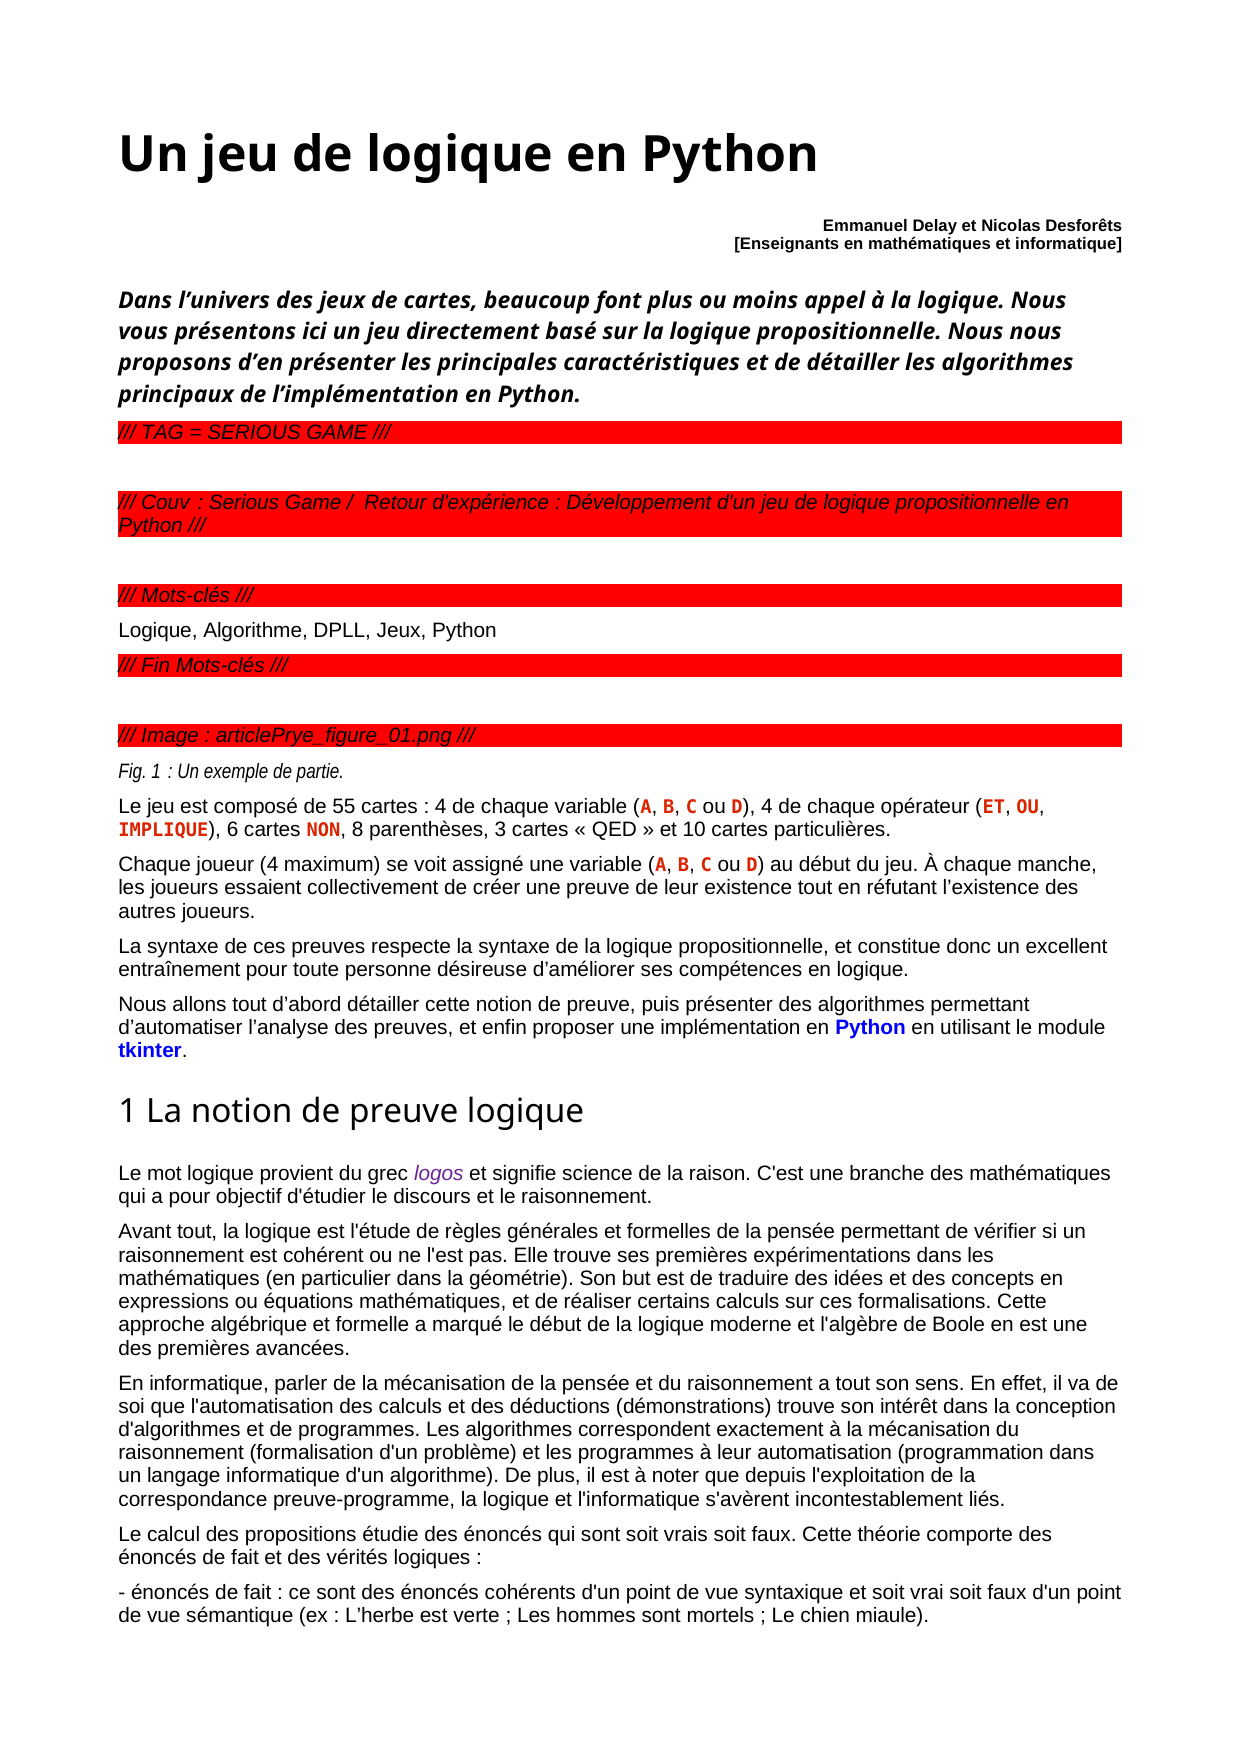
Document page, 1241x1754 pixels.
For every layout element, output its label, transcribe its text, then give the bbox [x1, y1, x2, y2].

text Le mot logique provient du grec logos et signifie science de la raison. C'est une branche des mathématiques qui a pour objectif d'étudier le discours et le raisonnement. [118, 1162, 1122, 1208]
text La syntaxe de ces preuves respecte la syntaxe de la logique propositionnelle, et constitue donc un excellent entraînement pour toute personne désireuse d’améliorer ses compétences en logique. [118, 934, 1122, 981]
subtitle Un jeu de logique en Python [118, 118, 1122, 186]
text Le jeu est composé de 55 cartes : 4 de chaque variable (A, B, C ou D), 4 de chaque opérateur (ET, OU, IMPLIQUE), 6 cartes NON, 8 parenthèses, 3 cartes « QED » et 10 cartes particulières. [118, 794, 1122, 841]
text [Enseignants en mathématiques et informatique] [118, 234, 1122, 253]
text En informatique, parler de la mécanisation de la pensée et du raisonnement a tout son sens. En effet, il va de soi que l'automatisation des calculs et des déductions (démonstrations) trouve son intérêt dans la conception d'algorithmes et de programmes. Les algorithmes correspondent exactement à la mécanisation du raisonnement (formalisation d'un problème) et les programmes à leur automatisation (programmation dans un langage informatique d'un algorithme). De plus, il est à noter que depuis l'exploitation de la correspondance preuve-programme, la logique et l'informatique s'avèrent incontestablement liés. [118, 1371, 1122, 1511]
text Le calcul des propositions étudie des énoncés qui sont soit vrais soit faux. Cette théorie comporte des énoncés de fait et des vérités logiques : [118, 1522, 1122, 1569]
text /// Image : articlePrye_figure_01.png /// [118, 724, 1122, 747]
text /// Mots-clés /// [118, 584, 1122, 607]
text /// TAG = SERIOUS GAME /// [118, 421, 1122, 444]
text Nous allons tout d’abord détailler cette notion de preuve, puis présenter des algorithmes permettant d’automatiser l’analyse des preuves, et enfin proposer une implémentation en Python en utilisant le module tkinter. [118, 992, 1122, 1062]
text Emmanuel Delay et Nicolas Desforêts [118, 216, 1122, 234]
text Chaque joueur (4 maximum) se voit assigné une variable (A, B, C ou D) au début du jeu. À chaque manche, les joueurs essaient collectivement de créer une preuve de leur existence tout en réfutant l’existence des autres joueurs. [118, 853, 1122, 922]
text Fig. 1 : Un exemple de partie. [118, 759, 1122, 783]
text Dans l’univers des jeux de cartes, beaucoup font plus ou moins appel à la logique. Nous vous présentons ici un jeu directement basé sur la logique propositionnelle. Nous nous proposons d’en présenter les principales caractéristiques et de détailler les algorithmes principaux de l’implémentation en Python. [118, 284, 1122, 409]
text Avant tout, la logique est l'étude de règles générales et formelles de la pensée permettant de vérifier si un raisonnement est cohérent ou ne l'est pas. Elle trouve ses premières expérimentations dans les mathématiques (en particulier dans la géométrie). Son but est de traduire des idées et des concepts en expressions ou équations mathématiques, et de réaliser certains calculs sur ces formalisations. Cette approche algébrique et formelle a marqué le début de la logique moderne et l'algèbre de Boole en est une des premières avancées. [118, 1220, 1122, 1359]
text /// Couv : Serious Game / Retour d'expérience : Développement d'un jeu de logique propositionnelle en Python /// [118, 491, 1122, 537]
subtitle 1 La notion de preuve logique [118, 1087, 1122, 1132]
text - énoncés de fait : ce sont des énoncés cohérents d'un point de vue syntaxique et soit vrai soit faux d'un point de vue sémantique (ex : L’herbe est verte ; Les hommes sont mortels ; Le chien miaule). [118, 1581, 1122, 1627]
text Logique, Algorithme, DPLL, Jeux, Python [118, 619, 1122, 642]
text /// Fin Mots-clés /// [118, 654, 1122, 677]
